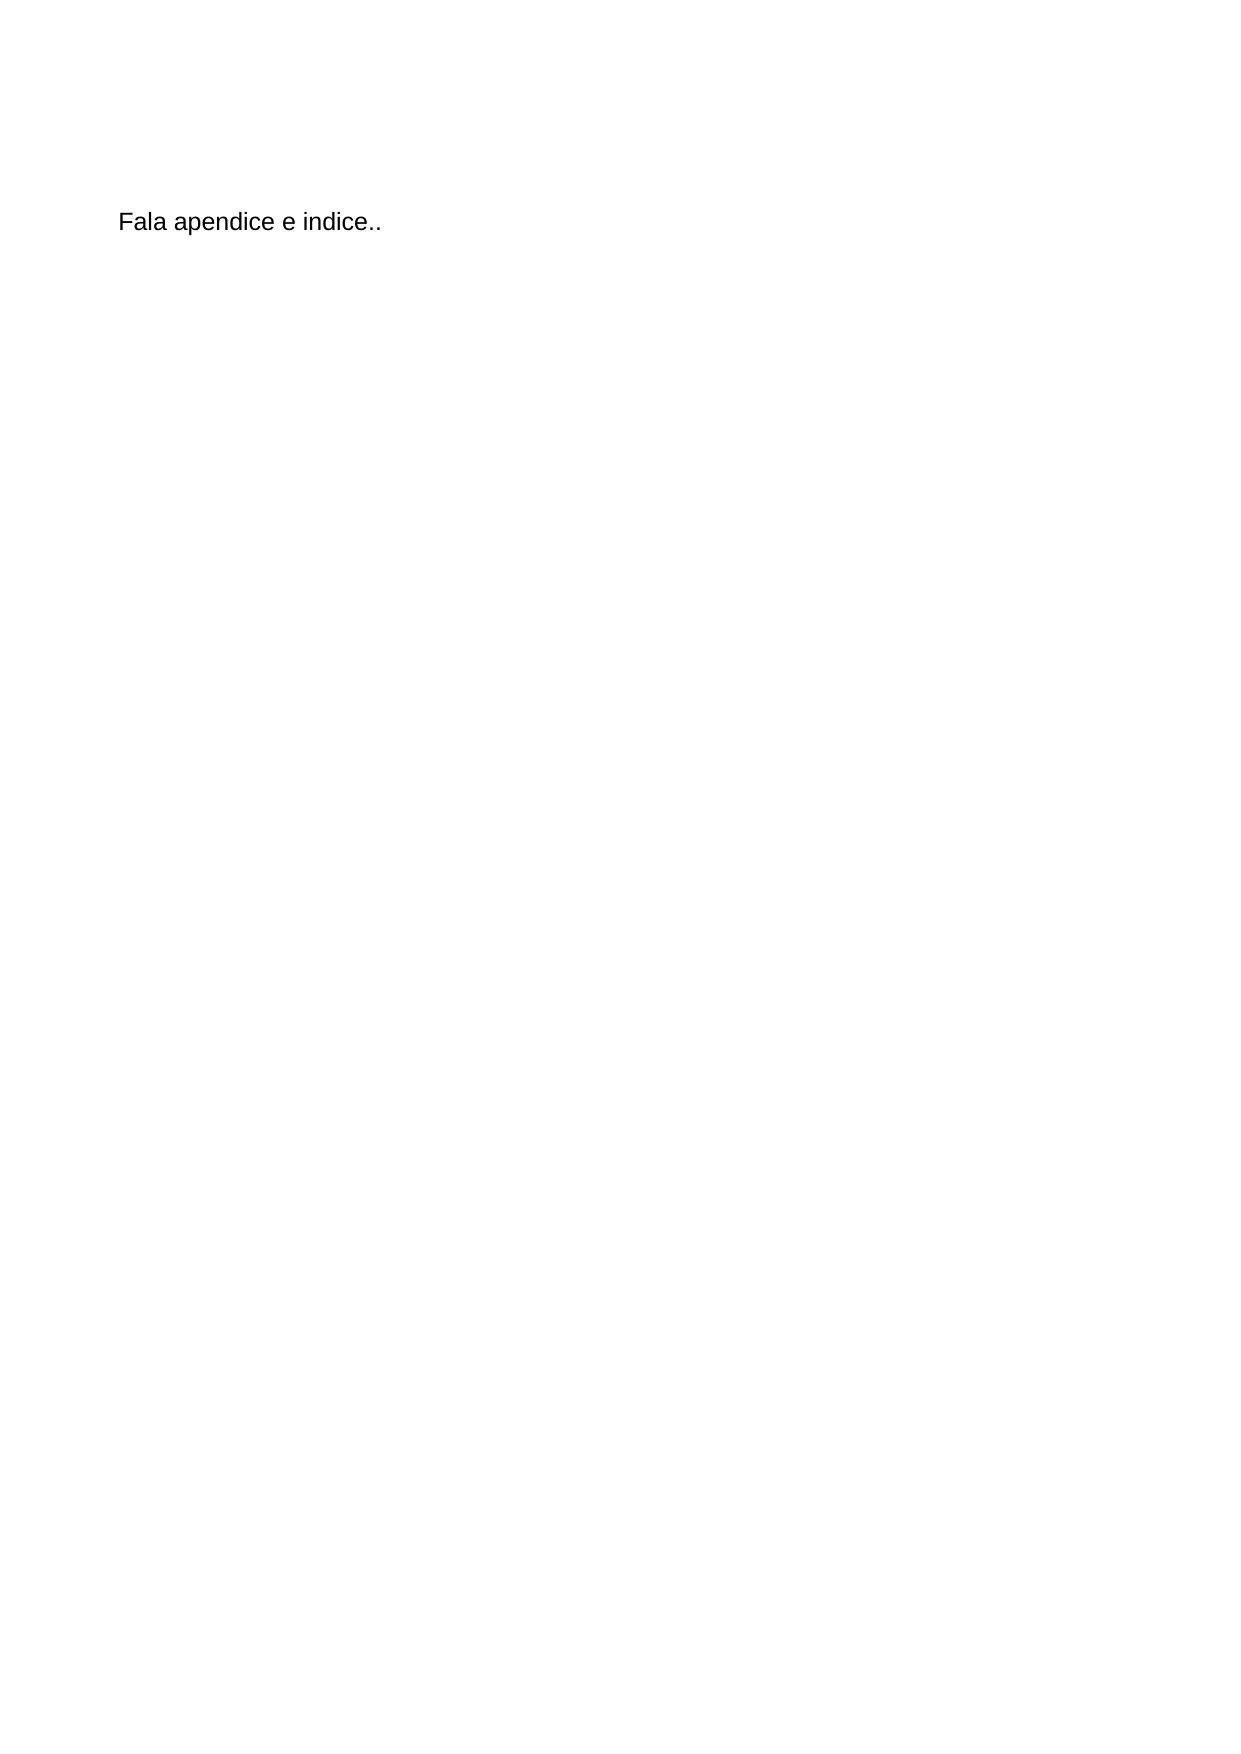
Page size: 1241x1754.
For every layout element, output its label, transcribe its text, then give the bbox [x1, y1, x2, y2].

text Fala apendice e indice.. [118, 207, 1122, 235]
